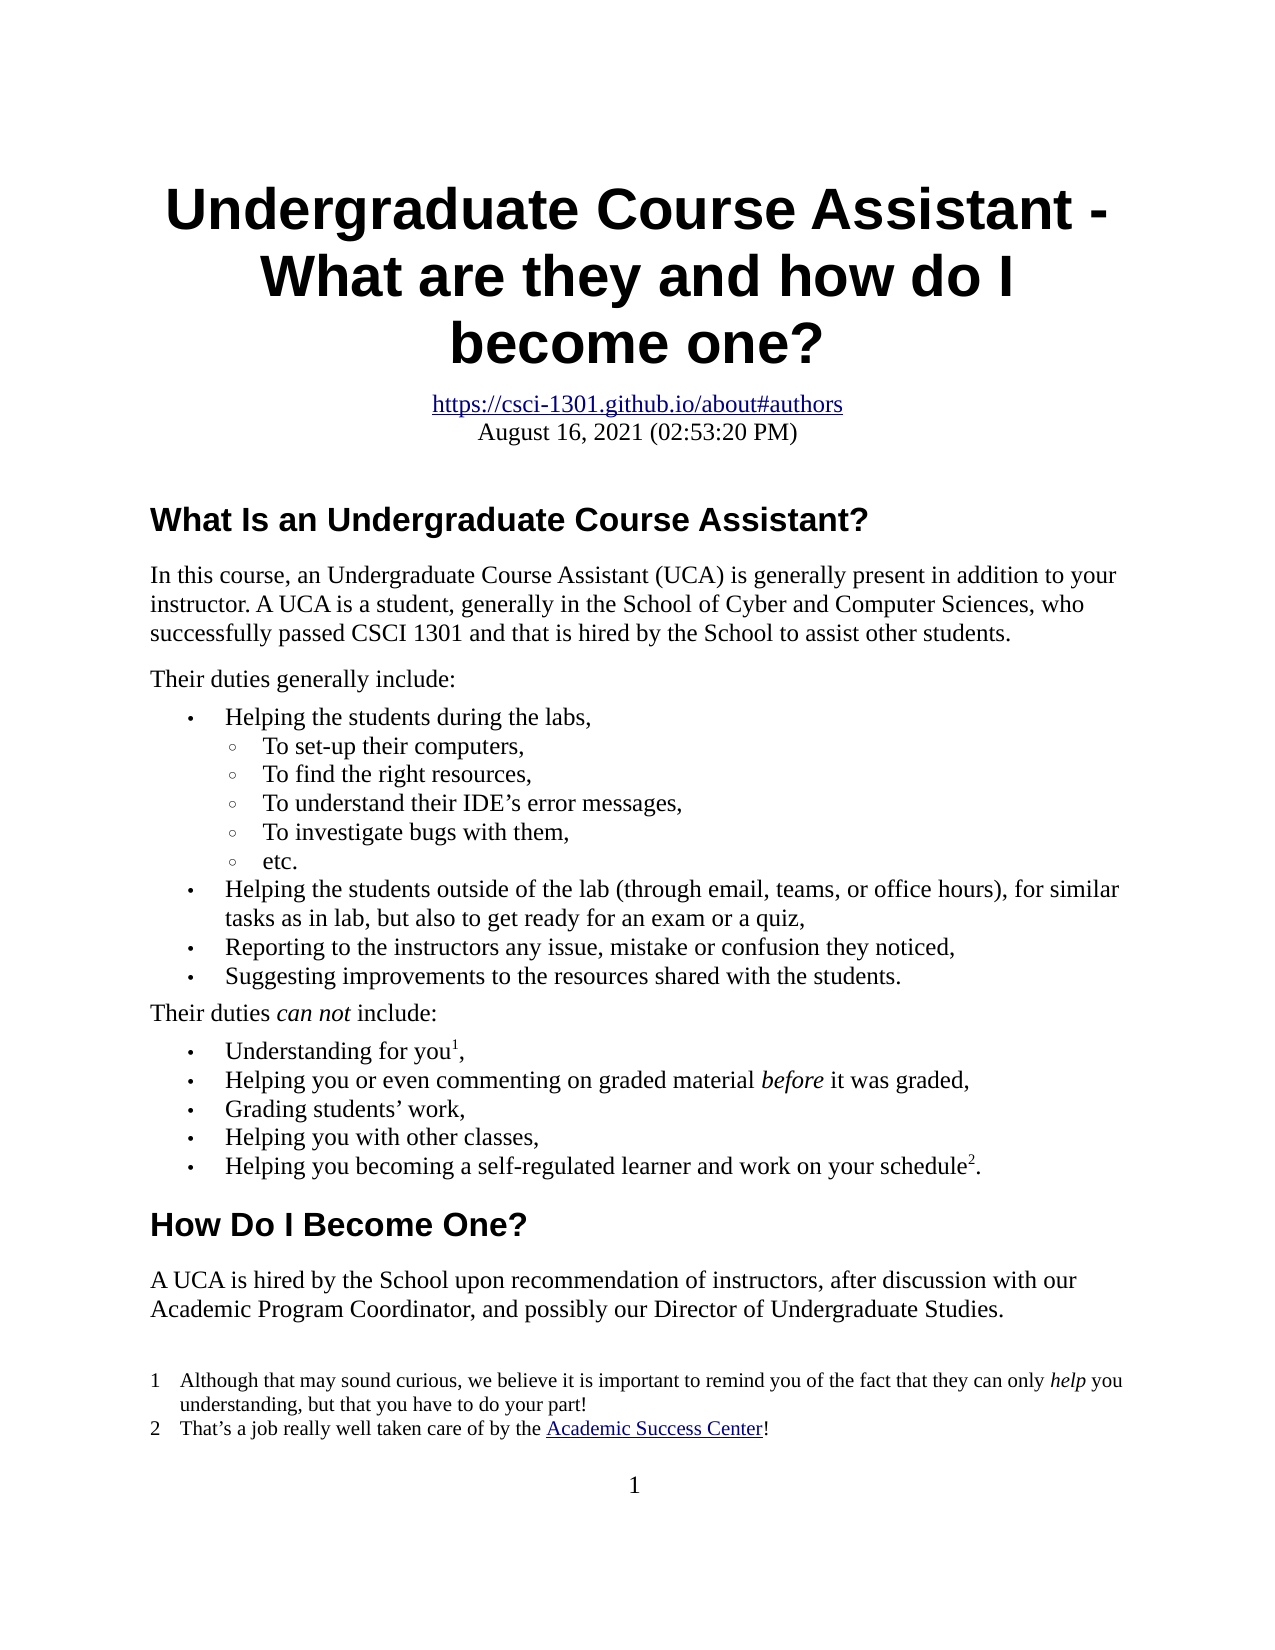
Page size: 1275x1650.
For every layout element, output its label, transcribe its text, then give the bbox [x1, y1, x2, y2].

text https://csci-1301.github.io/about#authors [150, 389, 1125, 417]
list That’s a job really well taken care of by the Academic Success Center! [150, 1416, 1125, 1440]
list Suggesting improvements to the resources shared with the students. [187, 961, 1125, 989]
list To find the right resources, [225, 759, 1125, 788]
list To set-up their computers, [225, 731, 1125, 759]
text August 16, 2021 (02:53:20 PM) [150, 417, 1125, 446]
text A UCA is hired by the School upon recommendation of instructors, after discussion with our Academic Program Coordinator, and possibly our Director of Undergraduate Studies. [150, 1265, 1125, 1322]
list Understanding for you, [187, 1036, 1125, 1065]
list Helping you becoming a self-regulated learner and work on your schedule. [187, 1151, 1125, 1180]
list Helping you or even commenting on graded material before it was graded, [187, 1065, 1125, 1094]
subtitle How Do I Become One? [150, 1205, 1125, 1243]
list Helping the students outside of the lab (through email, teams, or office hours), for similar tasks as in lab, but also to get ready for an exam or a quiz, [187, 874, 1125, 932]
text Their duties generally include: [150, 664, 1125, 693]
list Helping the students during the labs, [187, 702, 1125, 731]
list Reporting to the instructors any issue, mistake or confusion they noticed, [187, 932, 1125, 961]
title Undergraduate Course Assistant - What are they and how do I become one? [150, 175, 1125, 376]
list etc. [225, 846, 1125, 874]
list Helping you with other classes, [187, 1122, 1125, 1151]
text In this course, an Undergraduate Course Assistant (UCA) is generally present in addition to your instructor. A UCA is a student, generally in the School of Cyber and Computer Sciences, who successfully passed CSCI 1301 and that is hired by the School to assist other students. [150, 560, 1125, 646]
list To investigate bugs with them, [225, 817, 1125, 846]
list Grading students’ work, [187, 1094, 1125, 1122]
list To understand their IDE’s error messages, [225, 788, 1125, 817]
text Their duties can not include: [150, 998, 1125, 1027]
subtitle What Is an Undergraduate Course Assistant? [150, 500, 1125, 539]
list Although that may sound curious, we believe it is important to remind you of the fact that they can only help you understanding, but that you have to do your part! [150, 1368, 1125, 1416]
